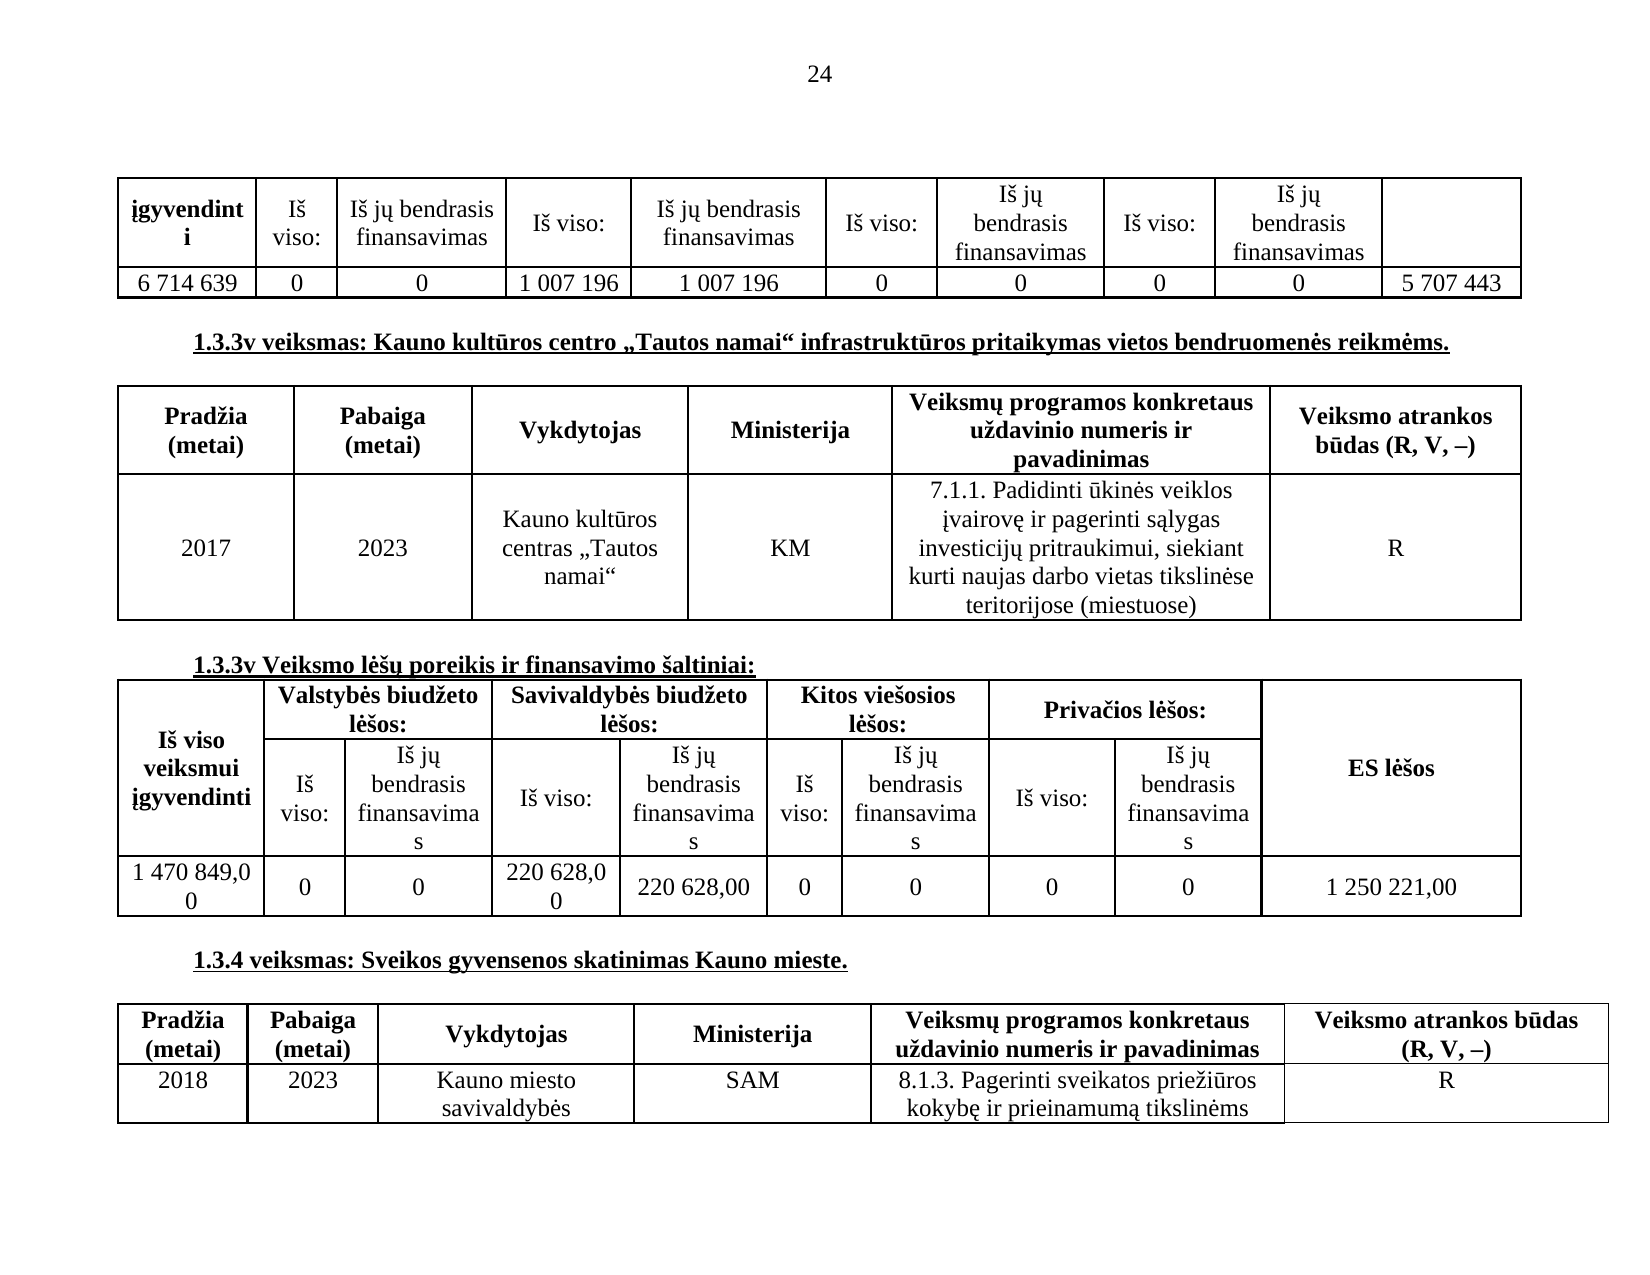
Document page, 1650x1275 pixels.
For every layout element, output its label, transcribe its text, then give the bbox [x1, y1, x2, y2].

table_cell Iš jų bendrasis finansavimas [938, 179, 1103, 266]
table_header Veiksmo atrankos būdas (R, V, –) [1271, 387, 1520, 473]
table_cell Iš viso: [265, 740, 344, 855]
table_cell 0 [338, 268, 505, 296]
table_header Pradžia (metai) [119, 1005, 246, 1063]
table_header Valstybės biudžeto lėšos: [265, 681, 491, 738]
table_header Vykdytojas [379, 1005, 633, 1063]
table_header įgyvendinti [119, 179, 255, 266]
table_cell 0 [768, 857, 841, 915]
table_cell 2018 [119, 1065, 246, 1122]
text 1.3.3v veiksmas: Kauno kultūros centro „Tautos namai“ infrastruktūros pritaikymas vietos bendruomenės reikmėms. [118, 327, 1521, 356]
table_header Kitos viešosios lėšos: [768, 681, 988, 738]
table_cell Iš viso: [1105, 179, 1214, 266]
text 1.3.3v Veiksmo lėšų poreikis ir finansavimo šaltiniai: [118, 650, 1521, 678]
table_cell 1 007 196 [632, 268, 825, 296]
table_cell 7.1.1. Padidinti ūkinės veiklos įvairovę ir pagerinti sąlygas investicijų pritraukimui, siekiant kurti naujas darbo vietas tikslinėse teritorijose (miestuose) [893, 475, 1269, 619]
table_cell 220 628,00 [493, 857, 619, 915]
table_cell Iš jų bendrasis finansavimas [621, 740, 766, 855]
table_header [1383, 179, 1520, 266]
table_cell Kauno kultūros centras „Tautos namai“ [473, 475, 687, 619]
table_cell Iš jų bendrasis finansavimas [338, 179, 505, 266]
table_header Veiksmo atrankos būdas (R, V, –) [1285, 1004, 1608, 1063]
table_cell Iš jų bendrasis finansavimas [843, 740, 988, 855]
table_cell Iš viso: [990, 740, 1114, 855]
table_cell 0 [1216, 268, 1381, 296]
table_cell R [1271, 475, 1520, 619]
table_cell Iš viso: [827, 179, 936, 266]
table_cell Iš viso: [493, 740, 619, 855]
table_cell 1 250 221,00 [1263, 857, 1520, 915]
table_header Pabaiga (metai) [295, 387, 471, 473]
table_cell Kauno miesto savivaldybės [379, 1065, 633, 1122]
table_cell 2017 [119, 475, 293, 619]
table_cell Iš viso: [507, 179, 630, 266]
table_cell Iš jų bendrasis finansavimas [632, 179, 825, 266]
table_header ES lėšos [1263, 681, 1520, 855]
table_cell 1 007 196 [507, 268, 630, 296]
table_header Privačios lėšos: [990, 681, 1260, 738]
table_cell 1 470 849,00 [119, 857, 263, 915]
text 1.3.4 veiksmas: Sveikos gyvensenos skatinimas Kauno mieste. [118, 946, 1521, 974]
table_header Pabaiga (metai) [249, 1005, 377, 1063]
table_header Iš viso veiksmui įgyvendinti [119, 681, 263, 855]
table_cell 5 707 443 [1383, 268, 1520, 296]
table_header Ministerija [689, 387, 891, 473]
table_header Veiksmų programos konkretaus uždavinio numeris ir pavadinimas [893, 387, 1269, 473]
table_cell 2023 [295, 475, 471, 619]
table_cell 6 714 639 [119, 268, 255, 296]
table_cell Iš jų bendrasis finansavimas [1116, 740, 1260, 855]
table_cell Iš jų bendrasis finansavimas [1216, 179, 1381, 266]
table_cell 0 [843, 857, 988, 915]
table_header Veiksmų programos konkretaus uždavinio numeris ir pavadinimas [872, 1005, 1284, 1063]
table_header Savivaldybės biudžeto lėšos: [493, 681, 766, 738]
table_cell 0 [827, 268, 936, 296]
table_cell 2023 [249, 1065, 377, 1122]
table_cell 8.1.3. Pagerinti sveikatos priežiūros kokybę ir prieinamumą tikslinėms [872, 1065, 1284, 1122]
table_cell 220 628,00 [621, 857, 766, 915]
table_header Vykdytojas [473, 387, 687, 473]
table_cell 0 [346, 857, 491, 915]
table_cell 0 [1105, 268, 1214, 296]
table_cell Iš viso: [768, 740, 841, 855]
table_header Ministerija [635, 1005, 870, 1063]
table_cell 0 [938, 268, 1103, 296]
table_header Pradžia (metai) [119, 387, 293, 473]
table_cell Iš jų bendrasis finansavimas [346, 740, 491, 855]
table_cell Iš viso: [257, 179, 336, 266]
table_cell 0 [990, 857, 1114, 915]
table_cell SAM [635, 1065, 870, 1122]
table_cell 0 [265, 857, 344, 915]
table_cell KM [689, 475, 891, 619]
table_cell 0 [257, 268, 336, 296]
table_cell 0 [1116, 857, 1260, 915]
table_cell R [1285, 1064, 1608, 1122]
